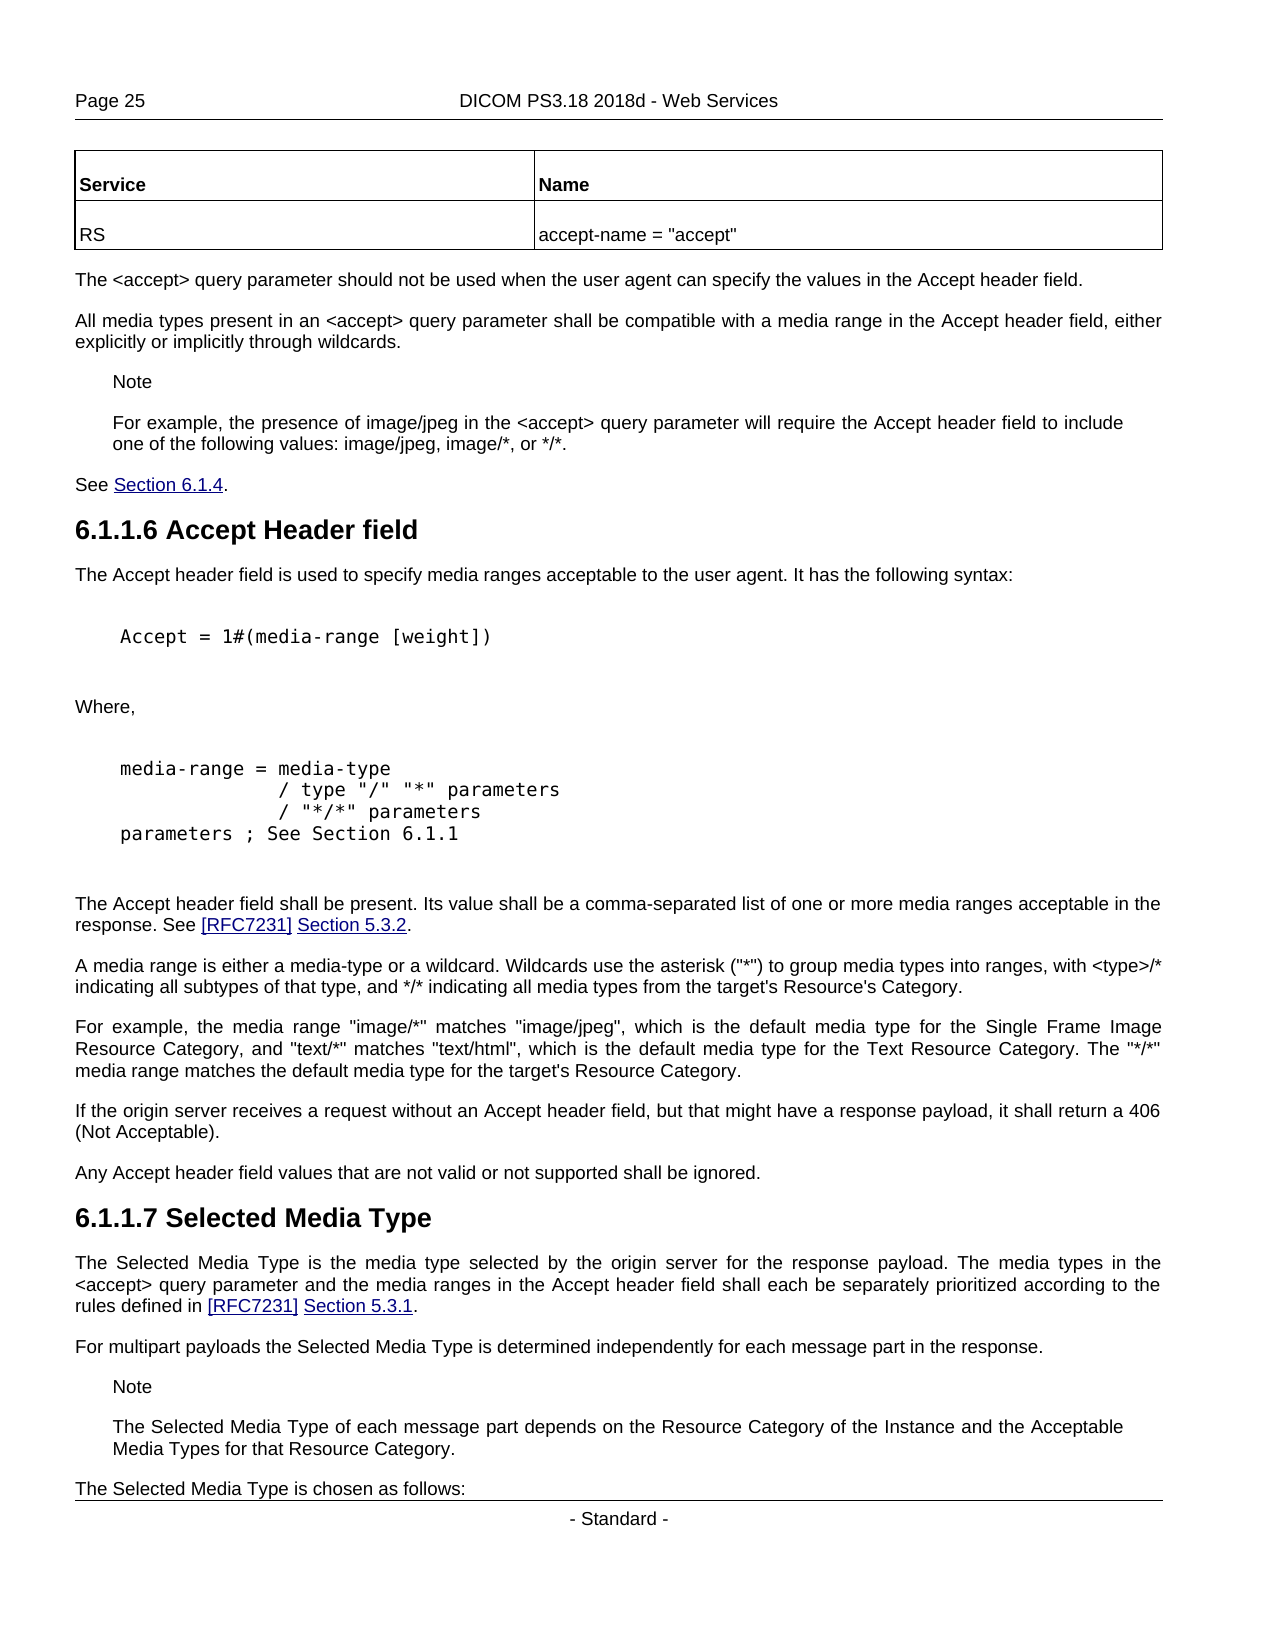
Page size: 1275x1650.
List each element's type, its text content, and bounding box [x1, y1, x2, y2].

text Accept = 1#(media-range [weight]) [75, 604, 1162, 677]
text The <accept> query parameter should not be used when the user agent can specify the values in the Accept header field. [75, 269, 1162, 291]
text media-range = media-type / type "/" "*" parameters / "*/*" parameters parameters ; See Section 6.1.1 [75, 736, 1162, 874]
text See Section 6.1.4. [75, 473, 1162, 495]
text For example, the media range "image/*" matches "image/jpeg", which is the default media type for the Single Frame Image Resource Category, and "text/*" matches "text/html", which is the default media type for the Text Resource Category. The "*/*" media range matches the default media type for the target's Resource Category. [75, 1016, 1162, 1081]
text The Selected Media Type of each message part depends on the Resource Category of the Instance and the Acceptable Media Types for that Resource Category. [112, 1416, 1125, 1459]
text If the origin server receives a request without an Accept header field, but that might have a response payload, it shall return a 406 (Not Acceptable). [75, 1100, 1162, 1143]
table_cell accept-name = "accept" [535, 201, 1162, 249]
table_header Name [535, 151, 1162, 200]
text The Accept header field is used to specify media ranges acceptable to the user agent. It has the following syntax: [75, 564, 1162, 585]
text The Selected Media Type is chosen as follows: [75, 1478, 1162, 1499]
text Note [112, 371, 1125, 393]
text Note [112, 1376, 1125, 1397]
text 6.1.1.6 Accept Header field [75, 514, 1162, 545]
text All media types present in an <accept> query parameter shall be compatible with a media range in the Accept header field, either explicitly or implicitly through wildcards. [75, 309, 1162, 353]
text Where, [75, 695, 1162, 717]
text Any Accept header field values that are not valid or not supported shall be ignored. [75, 1162, 1162, 1183]
text For multipart payloads the Selected Media Type is determined independently for each message part in the response. [75, 1335, 1162, 1357]
text For example, the presence of image/jpeg in the <accept> query parameter will require the Accept header field to include one of the following values: image/jpeg, image/*, or */*. [112, 412, 1125, 455]
text 6.1.1.7 Selected Media Type [75, 1202, 1162, 1233]
table_header Service [76, 151, 534, 200]
table_cell RS [76, 201, 534, 249]
text The Selected Media Type is the media type selected by the origin server for the response payload. The media types in the <accept> query parameter and the media ranges in the Accept header field shall each be separately prioritized according to the rules defined in [RFC7231] Section 5.3.1. [75, 1252, 1162, 1317]
text A media range is either a media-type or a wildcard. Wildcards use the asterisk ("*") to group media types into ranges, with <type>/* indicating all subtypes of that type, and */* indicating all media types from the target's Resource's Category. [75, 954, 1162, 998]
text The Accept header field shall be present. Its value shall be a comma-separated list of one or more media ranges acceptable in the response. See [RFC7231] Section 5.3.2. [75, 893, 1162, 936]
